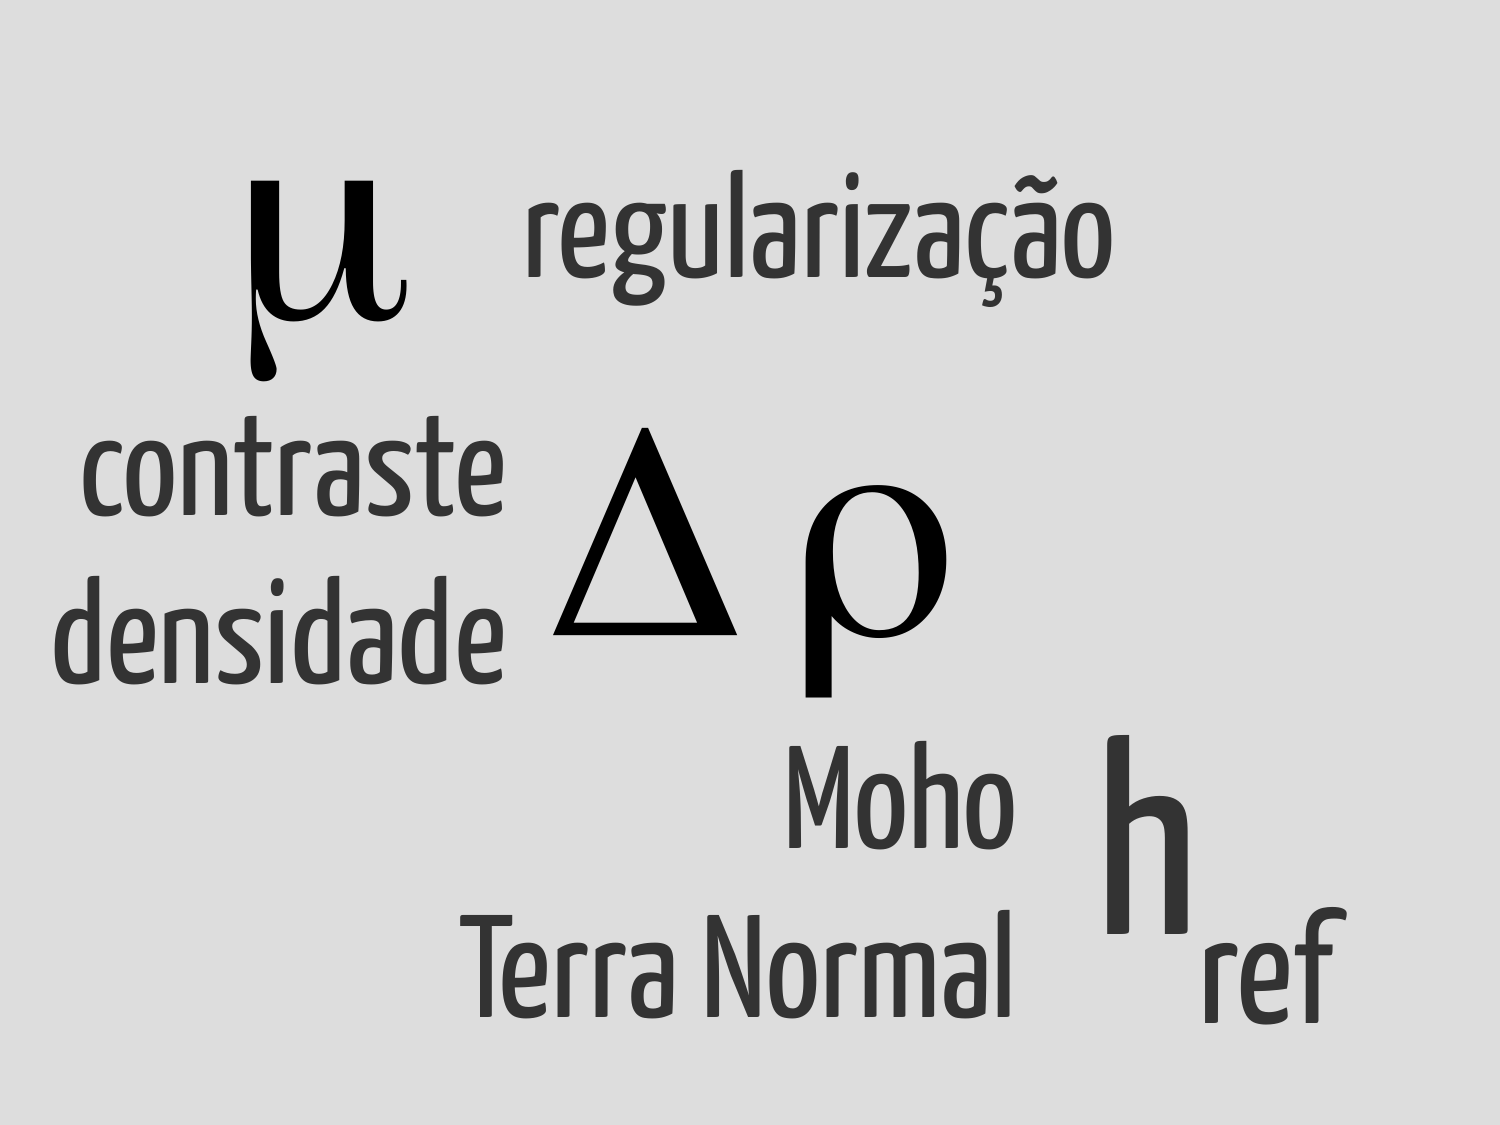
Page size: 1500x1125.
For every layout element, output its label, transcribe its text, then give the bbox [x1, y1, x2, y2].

text_box regularização [507, 130, 1182, 319]
chart [218, 163, 432, 368]
text_box href [1080, 668, 1400, 1063]
text_box contraste densidade [35, 368, 709, 721]
chart [709, 411, 971, 701]
text_box Moho Terra Normal [444, 701, 1118, 1054]
